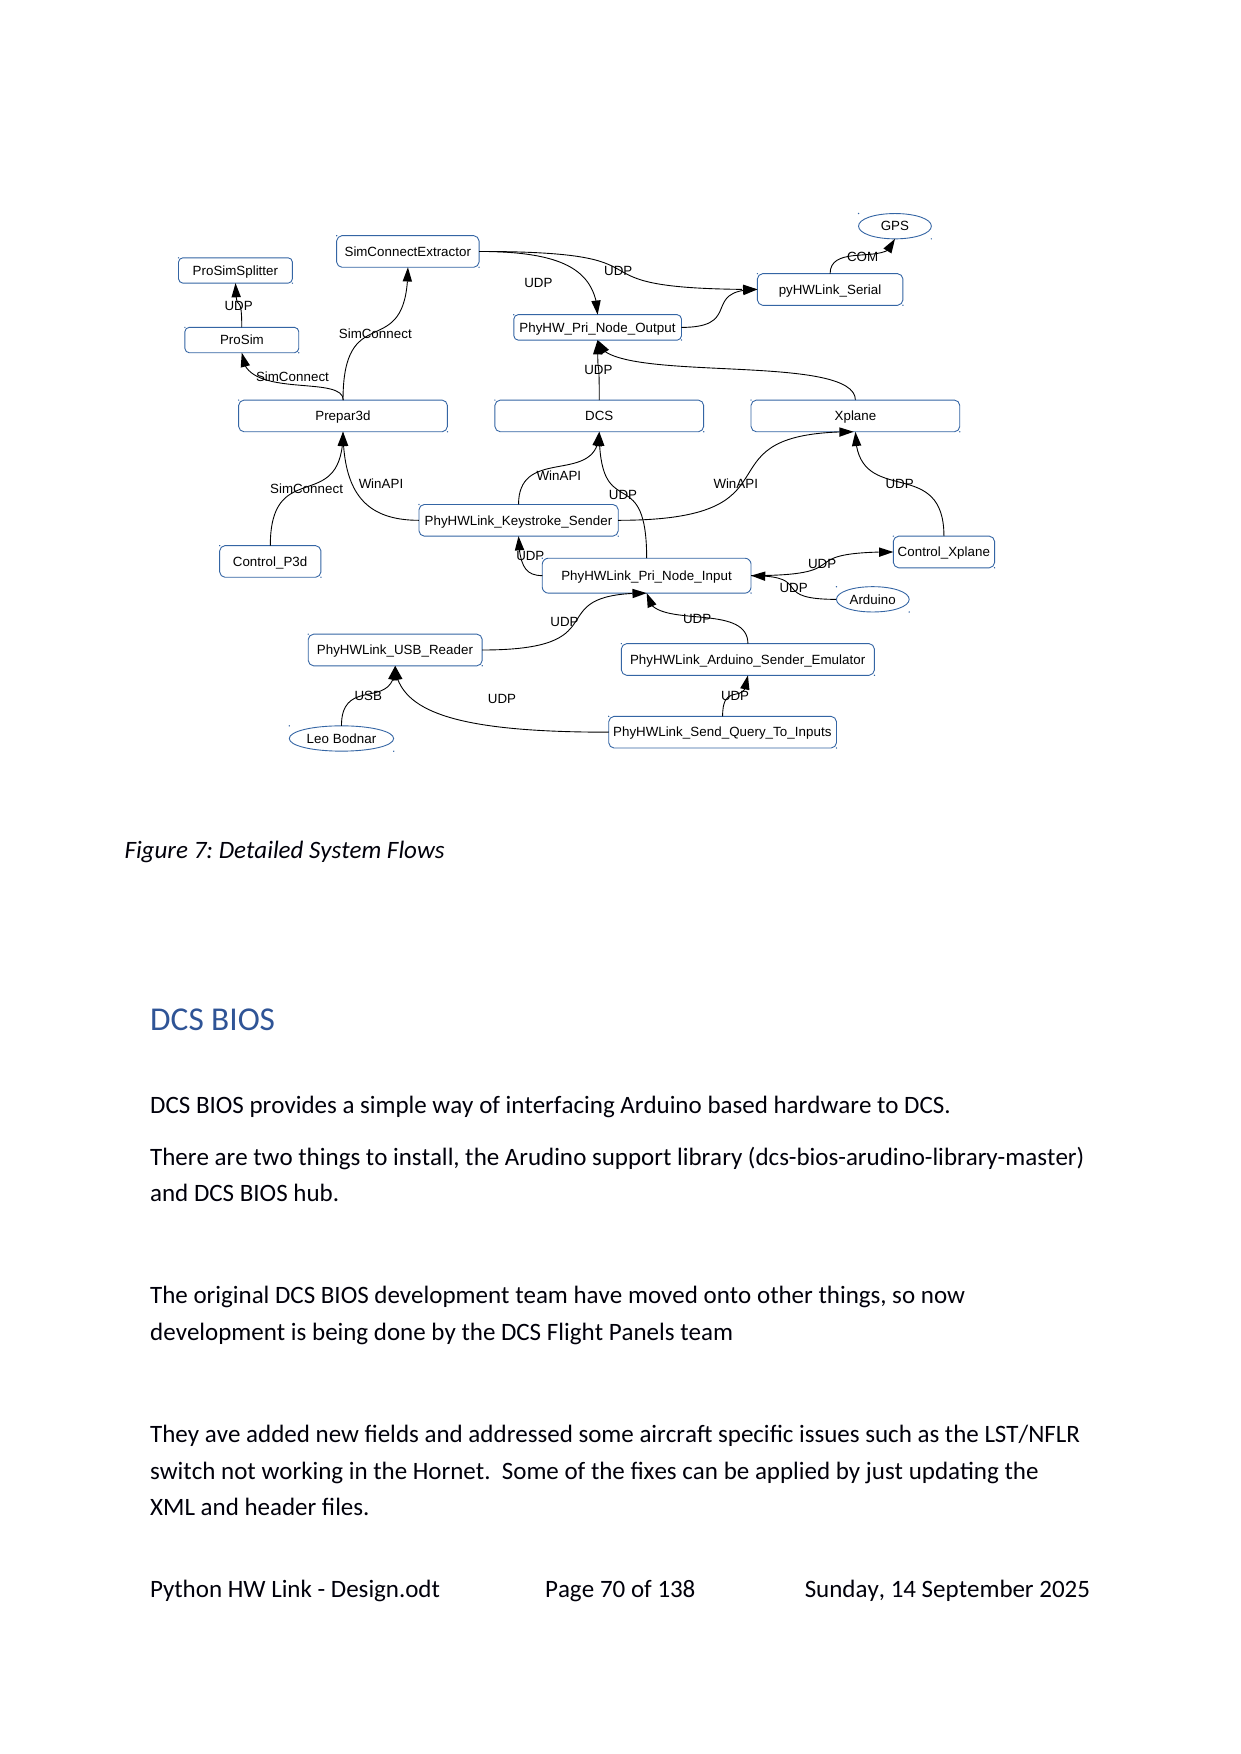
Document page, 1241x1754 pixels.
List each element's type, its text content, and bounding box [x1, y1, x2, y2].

text There are two things to install, the Arudino support library (dcs-bios-arudino-library-master) and DCS BIOS hub. [150, 1141, 1090, 1208]
text They ave added new fields and addressed some aircraft specific issues such as the LST/NFLR switch not working in the Hornet. Some of the fixes can be applied by just updating the XML and header files. [150, 1418, 1090, 1522]
text Figure 7: Detailed System Flows [124, 162, 1116, 864]
text DCS BIOS provides a simple way of interfacing Arduino based hardware to DCS. [150, 1089, 1090, 1120]
text The original DCS BIOS development team have moved onto other things, so now development is being done by the DCS Flight Panels team [150, 1279, 1090, 1347]
subtitle DCS BIOS [150, 998, 1090, 1038]
